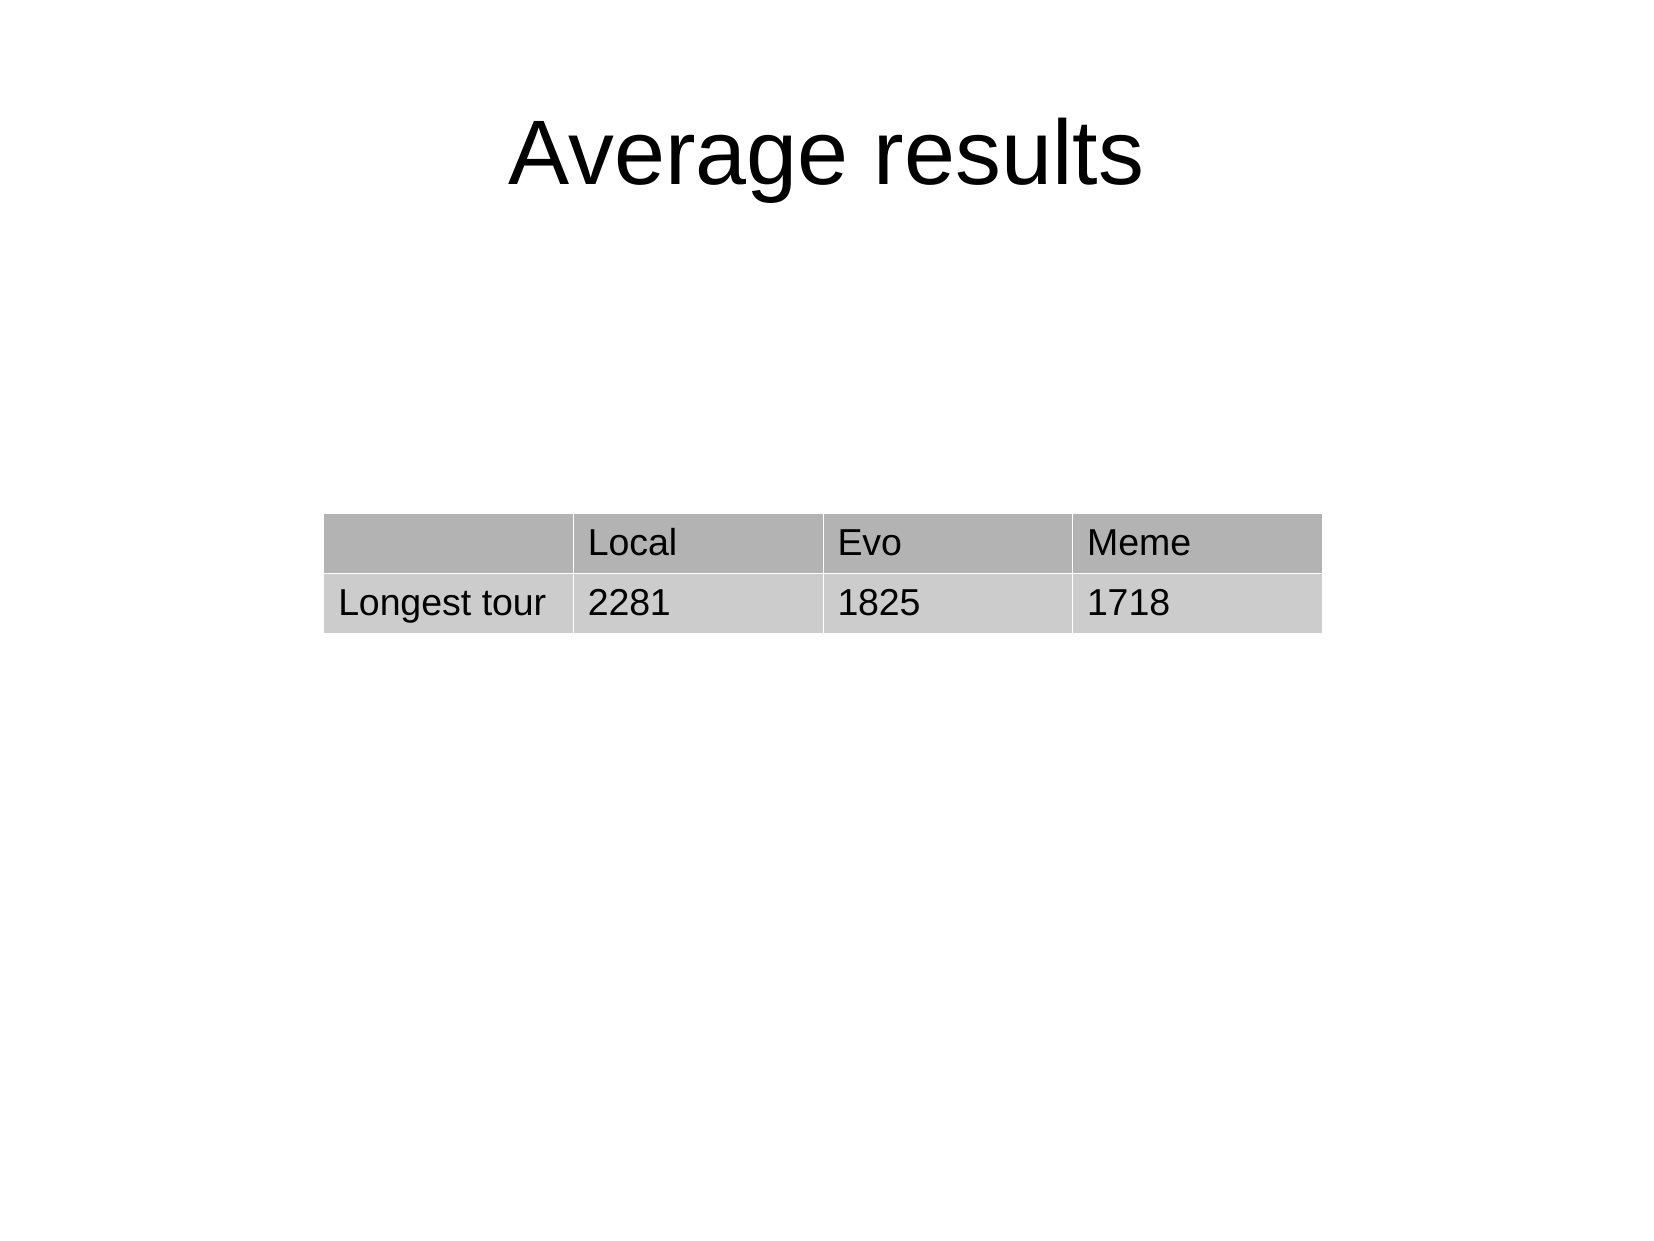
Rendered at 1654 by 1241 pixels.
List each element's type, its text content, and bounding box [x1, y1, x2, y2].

table_cell 1718 [1073, 574, 1322, 633]
table_header Meme [1073, 514, 1322, 573]
table_cell Longest tour [324, 574, 573, 633]
table_header Evo [824, 514, 1072, 573]
table_cell 1825 [824, 574, 1072, 633]
table_cell 2281 [574, 574, 823, 633]
table_header [324, 514, 573, 573]
title Average results [82, 49, 1571, 257]
table_header Local [574, 514, 823, 573]
